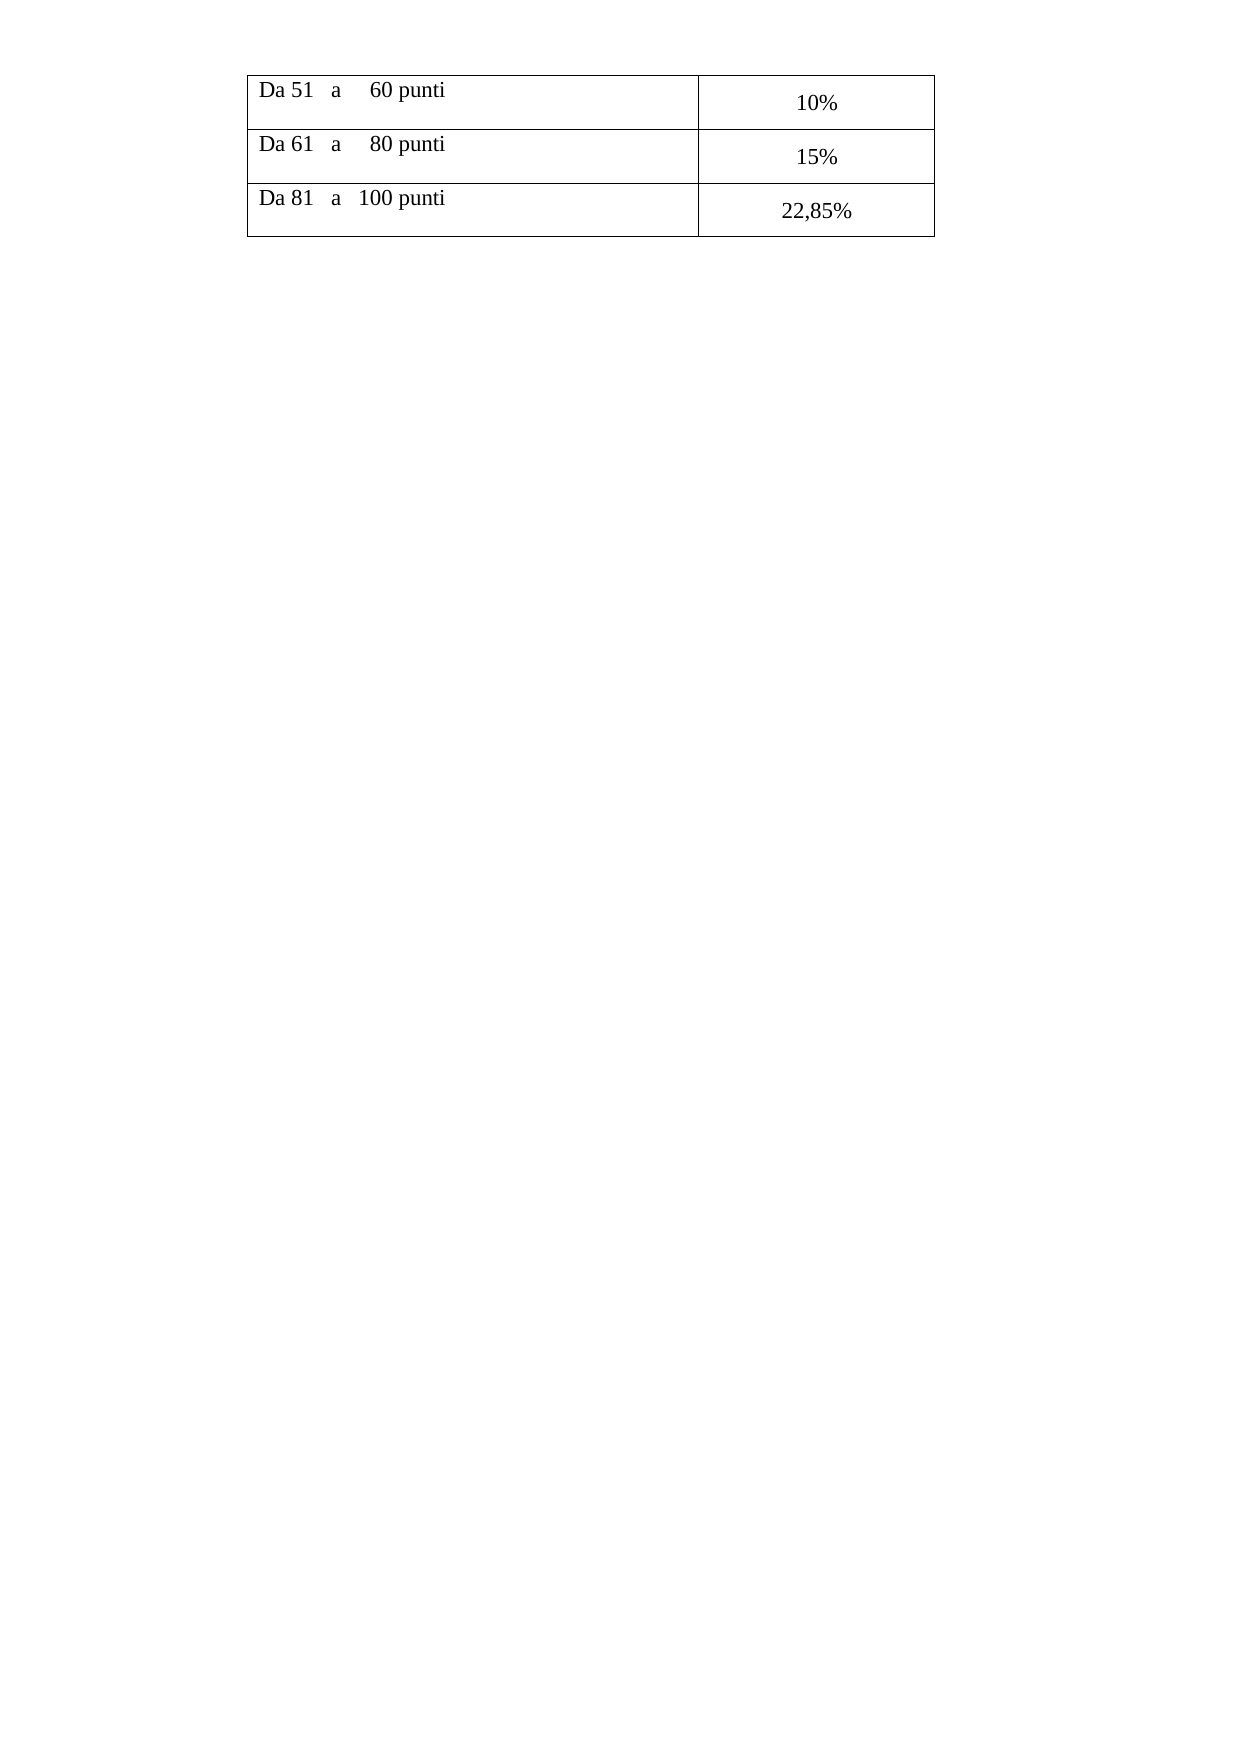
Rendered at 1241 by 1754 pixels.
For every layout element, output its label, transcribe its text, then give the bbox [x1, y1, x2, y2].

table_cell Da 61 a 80 punti [248, 130, 698, 182]
table_cell 15% [699, 130, 934, 182]
table_cell Da 51 a 60 punti [248, 76, 698, 129]
table_cell 22,85% [699, 184, 934, 236]
table_cell 10% [699, 76, 934, 129]
table_cell Da 81 a 100 punti [248, 184, 698, 236]
